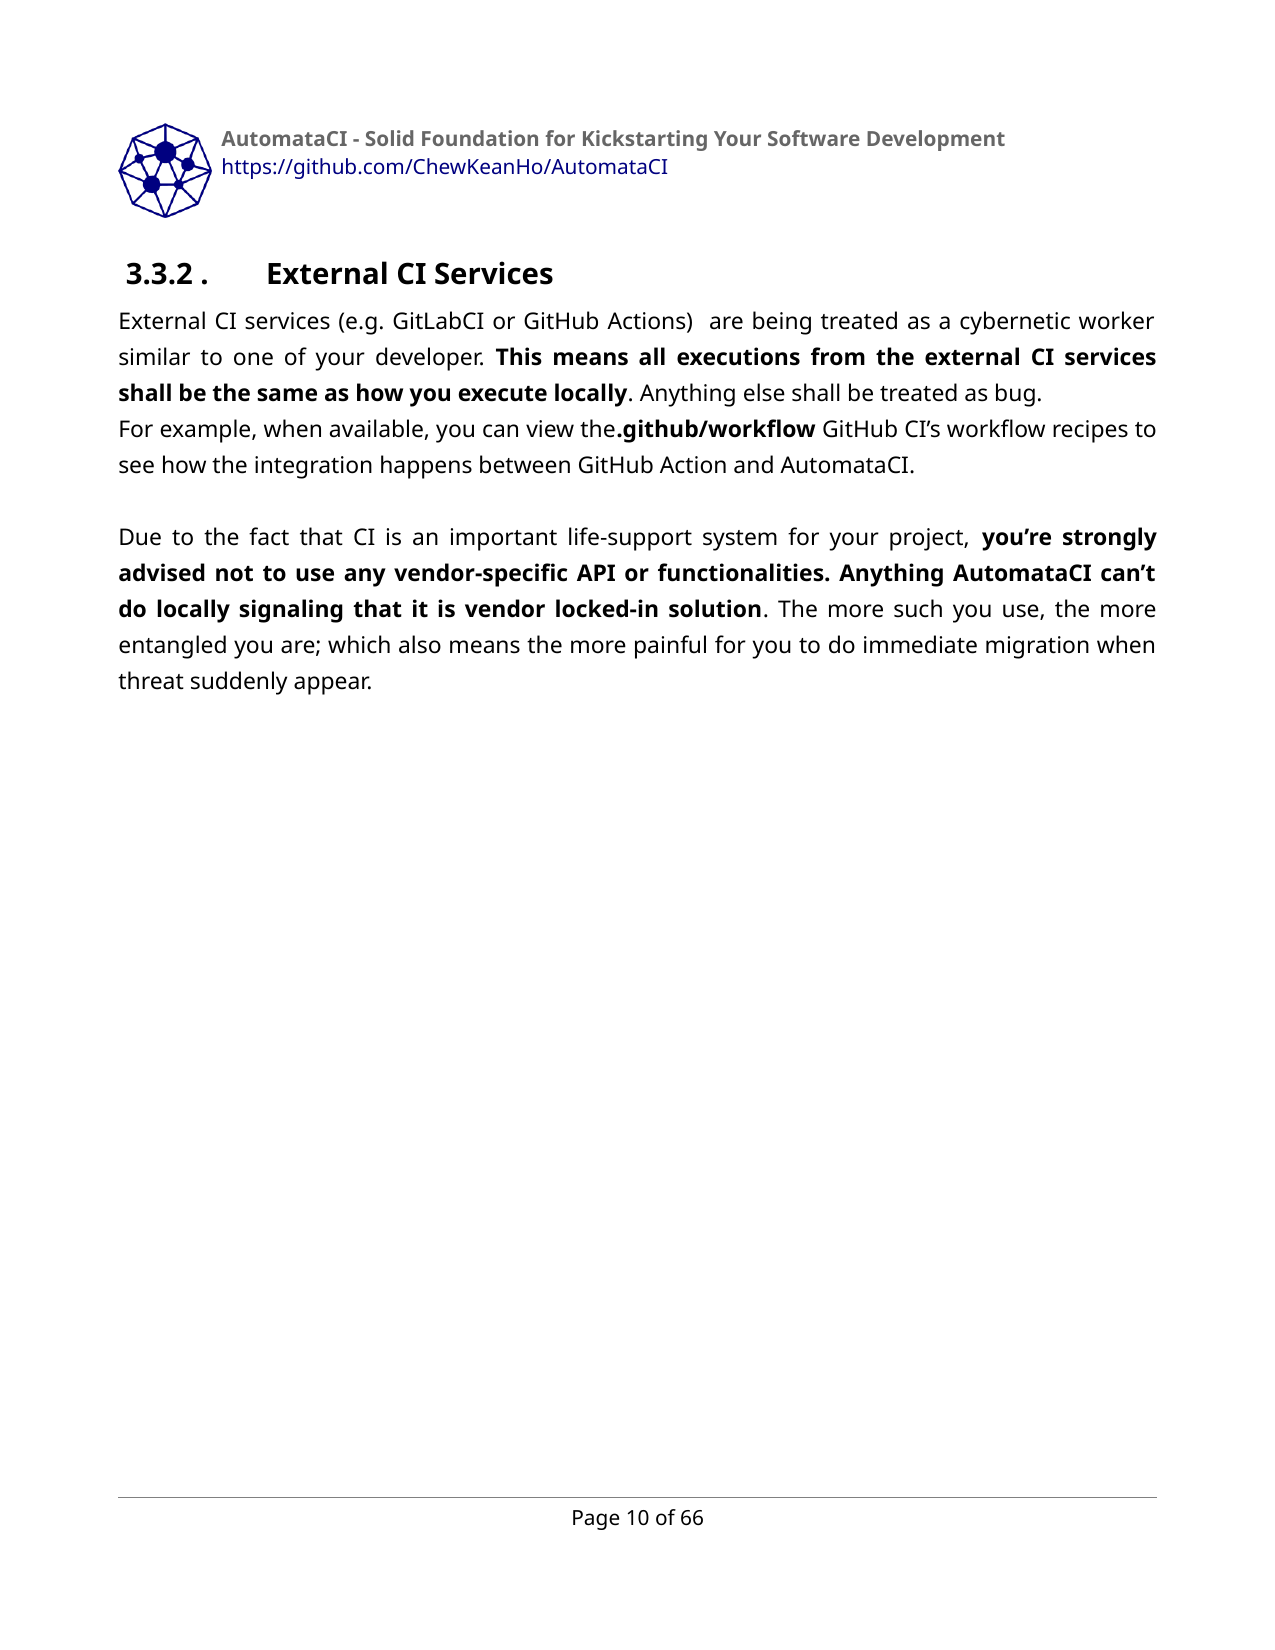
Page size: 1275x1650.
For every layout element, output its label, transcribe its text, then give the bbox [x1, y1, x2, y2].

picture [118, 123, 212, 218]
subtitle External CI Services [118, 253, 1157, 293]
text For example, when available, you can view the.github/workflow GitHub CI’s workflow recipes to see how the integration happens between GitHub Action and AutomataCI. [118, 413, 1157, 480]
text External CI services (e.g. GitLabCI or GitHub Actions) are being treated as a cybernetic worker similar to one of your developer. This means all executions from the external CI services shall be the same as how you execute locally. Anything else shall be treated as bug. [118, 305, 1157, 408]
text Due to the fact that CI is an important life-support system for your project, you’re strongly advised not to use any vendor-specific API or functionalities. Anything AutomataCI can’t do locally signaling that it is vendor locked-in solution. The more such you use, the more entangled you are; which also means the more painful for you to do immediate migration when threat suddenly appear. [118, 521, 1157, 696]
